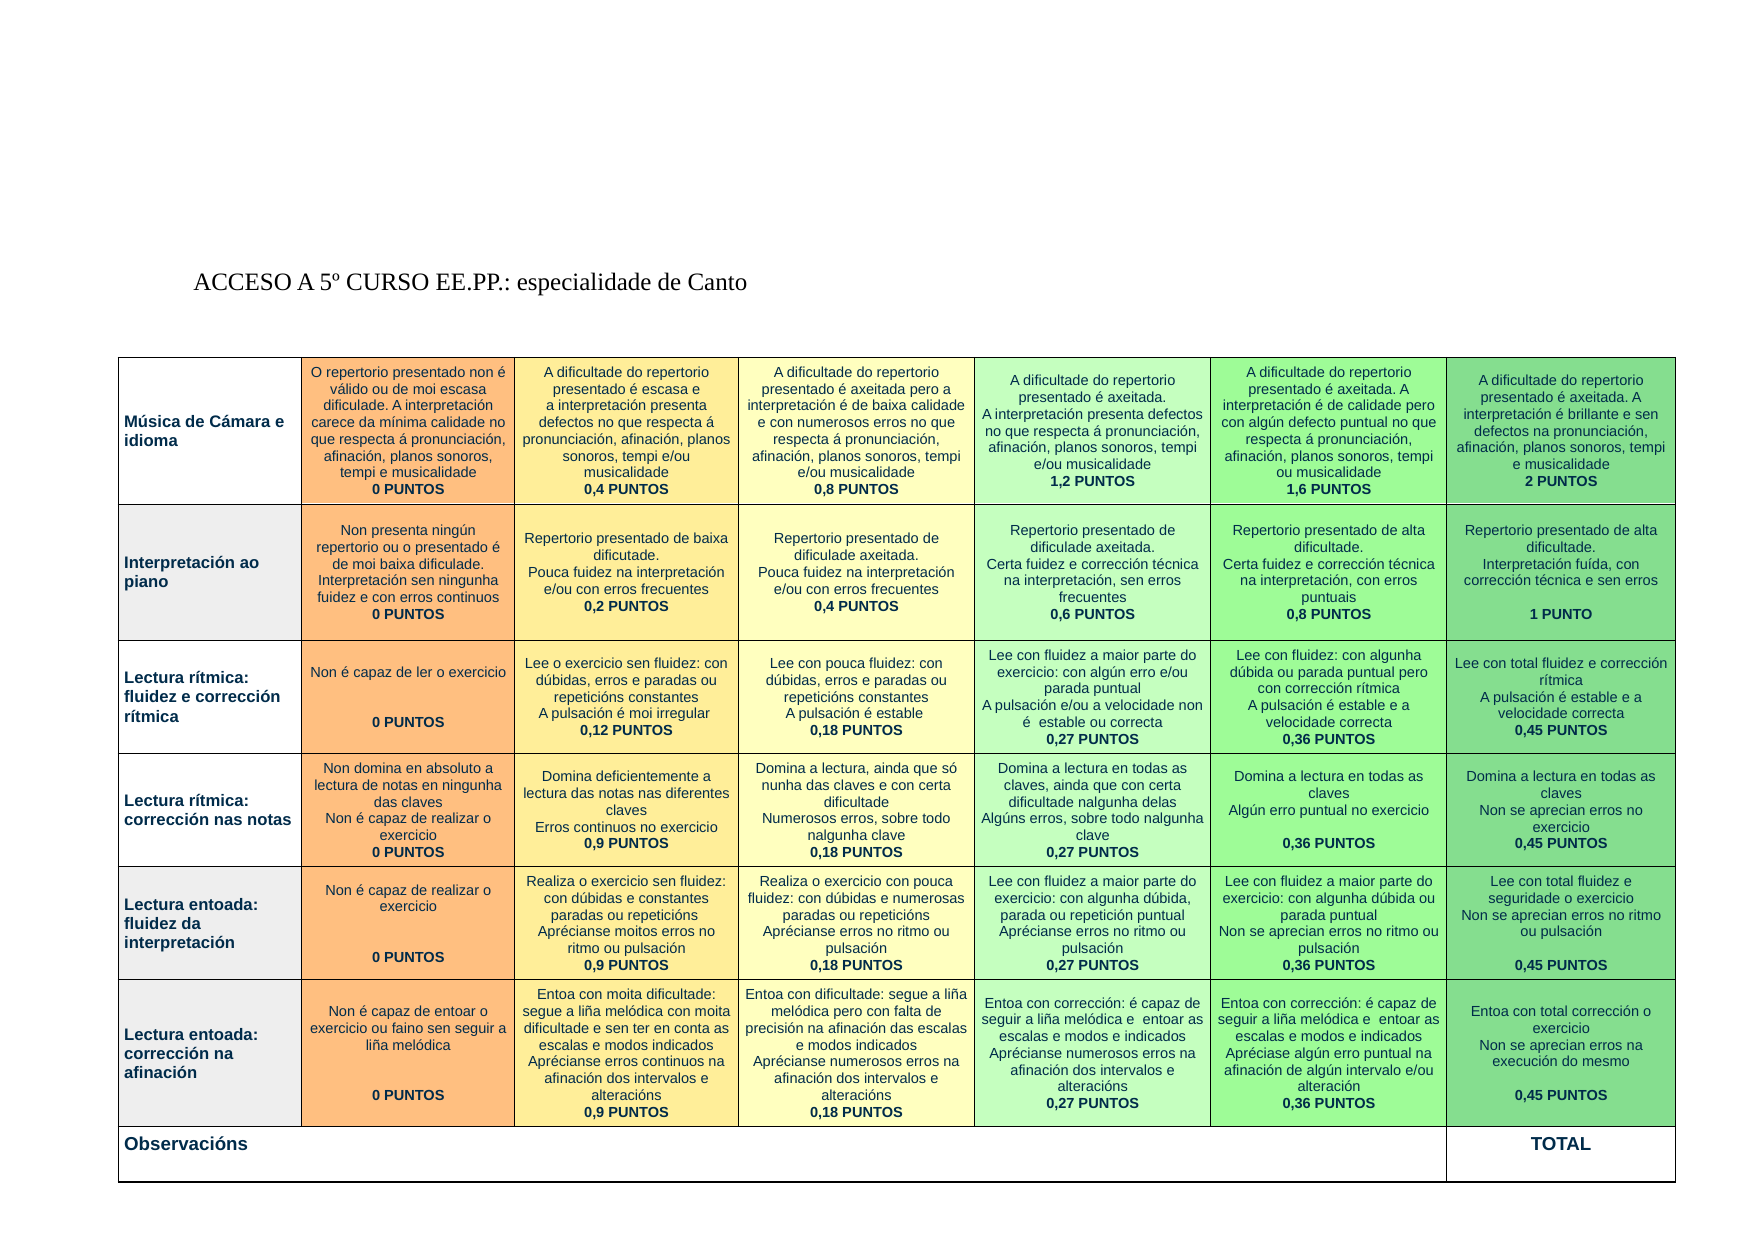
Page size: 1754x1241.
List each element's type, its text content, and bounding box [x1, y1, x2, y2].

table_cell Entoa con dificultade: segue a liña melódica pero con falta de precisión na afinación das escalas e modos indicados Aprécianse numerosos erros na afinación dos intervalos e alteracións 0,18 PUNTOS [739, 980, 974, 1126]
table_header A dificultade do repertorio presentado é axeitada. A interpretación é brillante e sen defectos na pronunciación, afinación, planos sonoros, tempi e musicalidade 2 PUNTOS [1447, 358, 1675, 503]
table_cell Non domina en absoluto a lectura de notas en ningunha das claves Non é capaz de realizar o exercicio 0 PUNTOS [302, 754, 514, 866]
table_header A dificultade do repertorio presentado é axeitada. A interpretación presenta defectos no que respecta á pronunciación, afinación, planos sonoros, tempi e/ou musicalidade 1,2 PUNTOS [975, 358, 1210, 503]
table_cell Repertorio presentado de dificulade axeitada. Certa fuidez e corrección técnica na interpretación, sen erros frecuentes 0,6 PUNTOS [975, 505, 1210, 640]
table_cell Lee o exercicio sen fluidez: con dúbidas, erros e paradas ou repeticións constantes A pulsación é moi irregular 0,12 PUNTOS [515, 641, 738, 753]
table_cell Entoa con corrección: é capaz de seguir a liña melódica e entoar as escalas e modos e indicados Apréciase algún erro puntual na afinación de algún intervalo e/ou alteración 0,36 PUNTOS [1211, 980, 1446, 1126]
table_cell Non é capaz de ler o exercicio 0 PUNTOS [302, 641, 514, 753]
table_header Música de Cámara e idioma [119, 358, 301, 503]
table_cell Realiza o exercicio con pouca fluidez: con dúbidas e numerosas paradas ou repeticións Aprécianse erros no ritmo ou pulsación 0,18 PUNTOS [739, 867, 974, 979]
table_cell Lee con total fluidez e seguridade o exercicio Non se aprecian erros no ritmo ou pulsación 0,45 PUNTOS [1447, 867, 1675, 979]
table_cell Domina a lectura en todas as claves, ainda que con certa dificultade nalgunha delas Algúns erros, sobre todo nalgunha clave 0,27 PUNTOS [975, 754, 1210, 866]
table_cell Lectura rítmica: fluidez e corrección rítmica [119, 641, 301, 753]
table_cell Realiza o exercicio sen fluidez: con dúbidas e constantes paradas ou repeticións Aprécianse moitos erros no ritmo ou pulsación 0,9 PUNTOS [515, 867, 738, 979]
table_cell Lee con fluidez a maior parte do exercicio: con algún erro e/ou parada puntual A pulsación e/ou a velocidade non é estable ou correcta 0,27 PUNTOS [975, 641, 1210, 753]
table_cell TOTAL [1447, 1127, 1675, 1181]
table_cell Observacións [119, 1127, 1446, 1181]
table_cell Lectura entoada: corrección na afinación [119, 980, 301, 1126]
table_cell Non presenta ningún repertorio ou o presentado é de moi baixa dificulade. Interpretación sen ningunha fuidez e con erros continuos 0 PUNTOS [302, 505, 514, 640]
table_cell Domina a lectura, ainda que só nunha das claves e con certa dificultade Numerosos erros, sobre todo nalgunha clave 0,18 PUNTOS [739, 754, 974, 866]
table_cell Repertorio presentado de alta dificultade. Interpretación fuída, con corrección técnica e sen erros 1 PUNTO [1447, 505, 1675, 640]
table_cell Lee con total fluidez e corrección rítmica A pulsación é estable e a velocidade correcta 0,45 PUNTOS [1447, 641, 1675, 753]
table_cell Repertorio presentado de baixa dificutade. Pouca fuidez na interpretación e/ou con erros frecuentes 0,2 PUNTOS [515, 505, 738, 640]
table_header A dificultade do repertorio presentado é escasa e a interpretación presenta defectos no que respecta á pronunciación, afinación, planos sonoros, tempi e/ou musicalidade 0,4 PUNTOS [515, 358, 738, 503]
table_header O repertorio presentado non é válido ou de moi escasa dificulade. A interpretación carece da mínima calidade no que respecta á pronunciación, afinación, planos sonoros, tempi e musicalidade 0 PUNTOS [302, 358, 514, 503]
table_header A dificultade do repertorio presentado é axeitada pero a interpretación é de baixa calidade e con numerosos erros no que respecta á pronunciación, afinación, planos sonoros, tempi e/ou musicalidade 0,8 PUNTOS [739, 358, 974, 503]
table_cell Lee con fluidez: con algunha dúbida ou parada puntual pero con corrección rítmica A pulsación é estable e a velocidade correcta 0,36 PUNTOS [1211, 641, 1446, 753]
table_cell Entoa con corrección: é capaz de seguir a liña melódica e entoar as escalas e modos e indicados Aprécianse numerosos erros na afinación dos intervalos e alteracións 0,27 PUNTOS [975, 980, 1210, 1126]
table_cell Lectura rítmica: corrección nas notas [119, 754, 301, 866]
table_cell Interpretación ao piano [119, 505, 301, 640]
table_cell Entoa con total corrección o exercicio Non se aprecian erros na execución do mesmo 0,45 PUNTOS [1447, 980, 1675, 1126]
table_cell Entoa con moita dificultade: segue a liña melódica con moita dificultade e sen ter en conta as escalas e modos indicados Aprécianse erros continuos na afinación dos intervalos e alteracións 0,9 PUNTOS [515, 980, 738, 1126]
table_cell Lee con fluidez a maior parte do exercicio: con algunha dúbida, parada ou repetición puntual Aprécianse erros no ritmo ou pulsación 0,27 PUNTOS [975, 867, 1210, 979]
table_cell Domina deficientemente a lectura das notas nas diferentes claves Erros continuos no exercicio 0,9 PUNTOS [515, 754, 738, 866]
table_cell Domina a lectura en todas as claves Non se aprecian erros no exercicio 0,45 PUNTOS [1447, 754, 1675, 866]
list ACCESO A 5º CURSO EE.PP.: especialidade de Canto [156, 267, 1636, 296]
table_cell Lectura entoada: fluidez da interpretación [119, 867, 301, 979]
table_cell Repertorio presentado de alta dificultade. Certa fuidez e corrección técnica na interpretación, con erros puntuais 0,8 PUNTOS [1211, 505, 1446, 640]
table_cell Repertorio presentado de dificulade axeitada. Pouca fuidez na interpretación e/ou con erros frecuentes 0,4 PUNTOS [739, 505, 974, 640]
table_cell Non é capaz de entoar o exercicio ou faino sen seguir a liña melódica 0 PUNTOS [302, 980, 514, 1126]
table_cell Lee con pouca fluidez: con dúbidas, erros e paradas ou repeticións constantes A pulsación é estable 0,18 PUNTOS [739, 641, 974, 753]
table_cell Non é capaz de realizar o exercicio 0 PUNTOS [302, 867, 514, 979]
table_header A dificultade do repertorio presentado é axeitada. A interpretación é de calidade pero con algún defecto puntual no que respecta á pronunciación, afinación, planos sonoros, tempi ou musicalidade 1,6 PUNTOS [1211, 358, 1446, 503]
table_cell Domina a lectura en todas as claves Algún erro puntual no exercicio 0,36 PUNTOS [1211, 754, 1446, 866]
table_cell Lee con fluidez a maior parte do exercicio: con algunha dúbida ou parada puntual Non se aprecian erros no ritmo ou pulsación 0,36 PUNTOS [1211, 867, 1446, 979]
